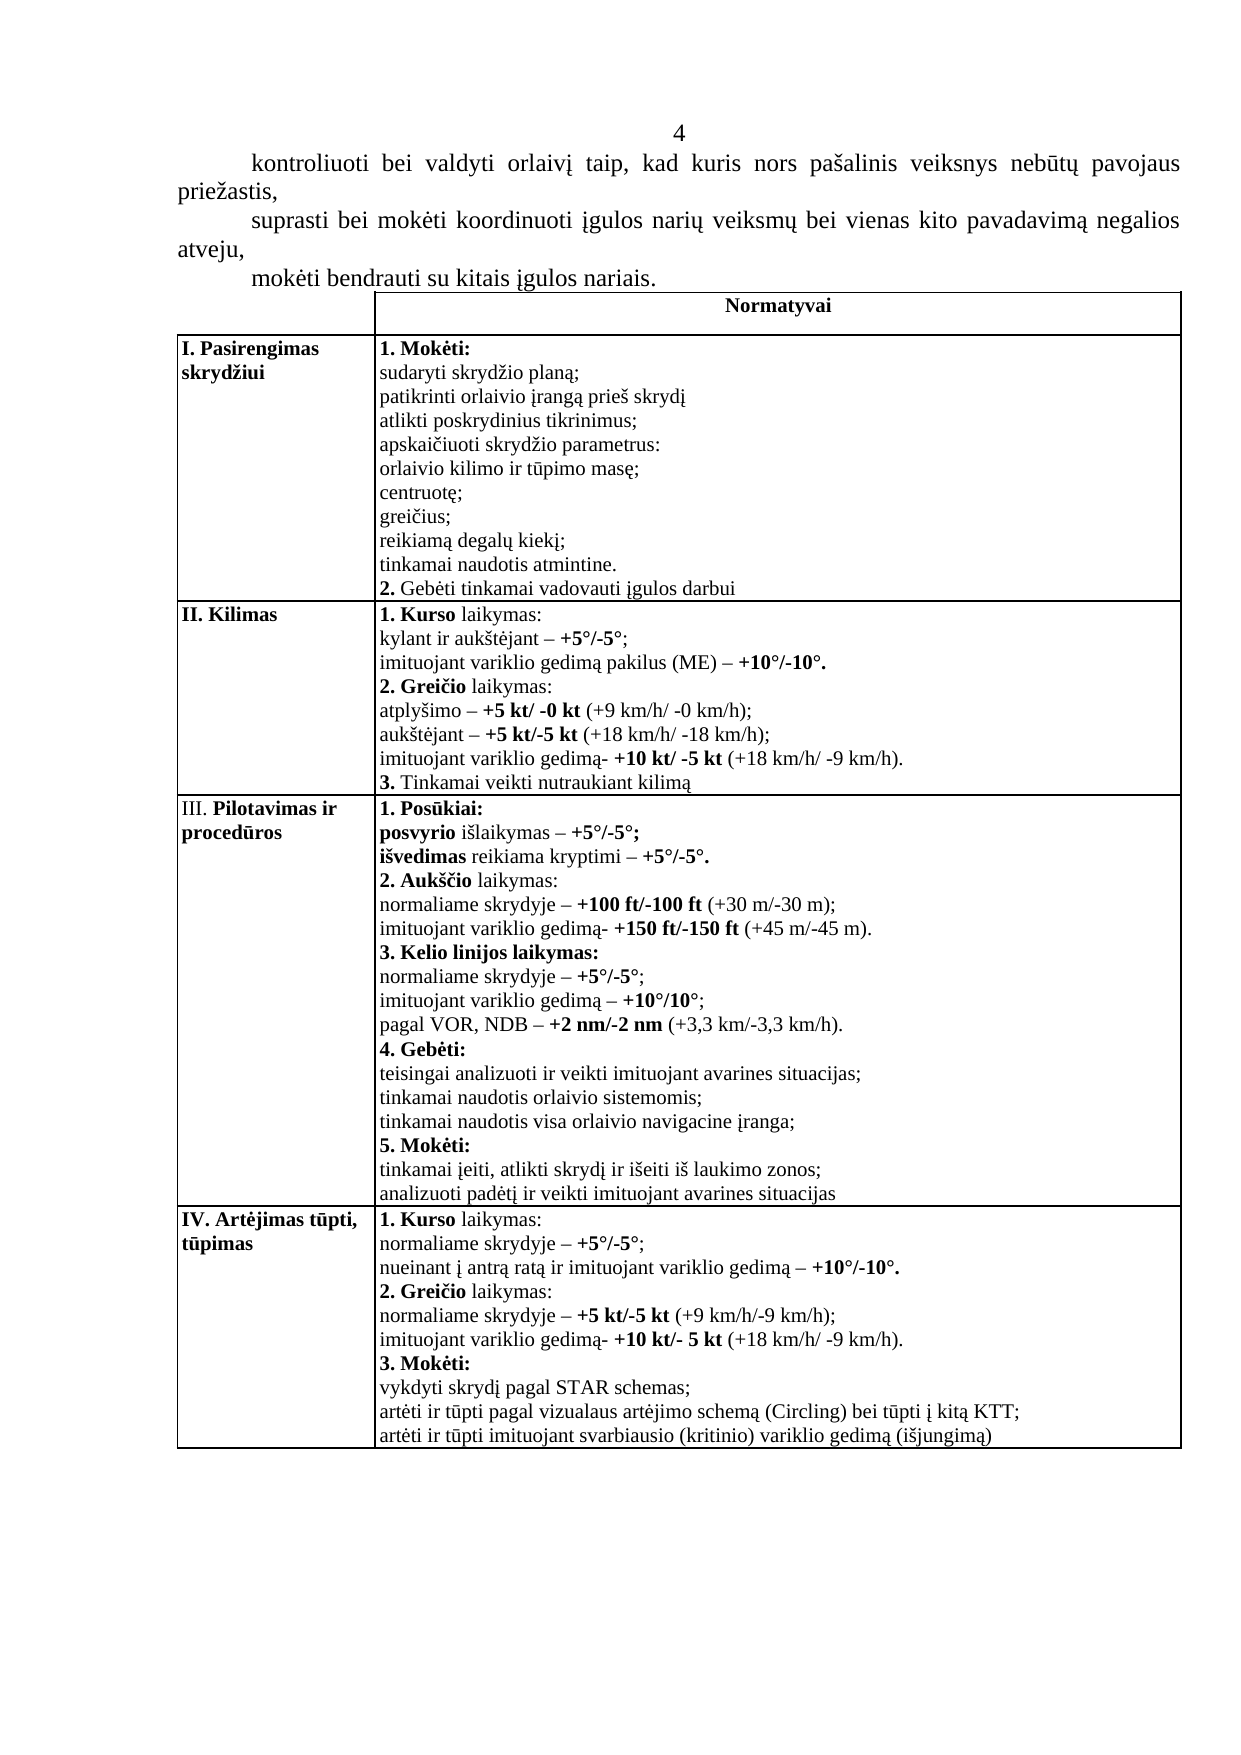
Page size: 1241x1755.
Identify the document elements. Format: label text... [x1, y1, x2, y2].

table_cell II. Kilimas [178, 602, 374, 794]
table_header Normatyvai [376, 293, 1180, 334]
text mokėti bendrauti su kitais įgulos nariais. [177, 263, 1181, 291]
table_header [177, 291, 374, 334]
table_cell IV. Artėjimas tūpti, tūpimas [178, 1207, 374, 1447]
text kontroliuoti bei valdyti orlaivį taip, kad kuris nors pašalinis veiksnys nebūtų pavojaus priežastis, [177, 148, 1181, 205]
text suprasti bei mokėti koordinuoti įgulos narių veiksmų bei vienas kito pavadavimą negalios atveju, [177, 205, 1181, 263]
table_cell I. Pasirengimas skrydžiui [178, 336, 374, 600]
table_cell III. Pilotavimas ir procedūros [178, 796, 374, 1205]
